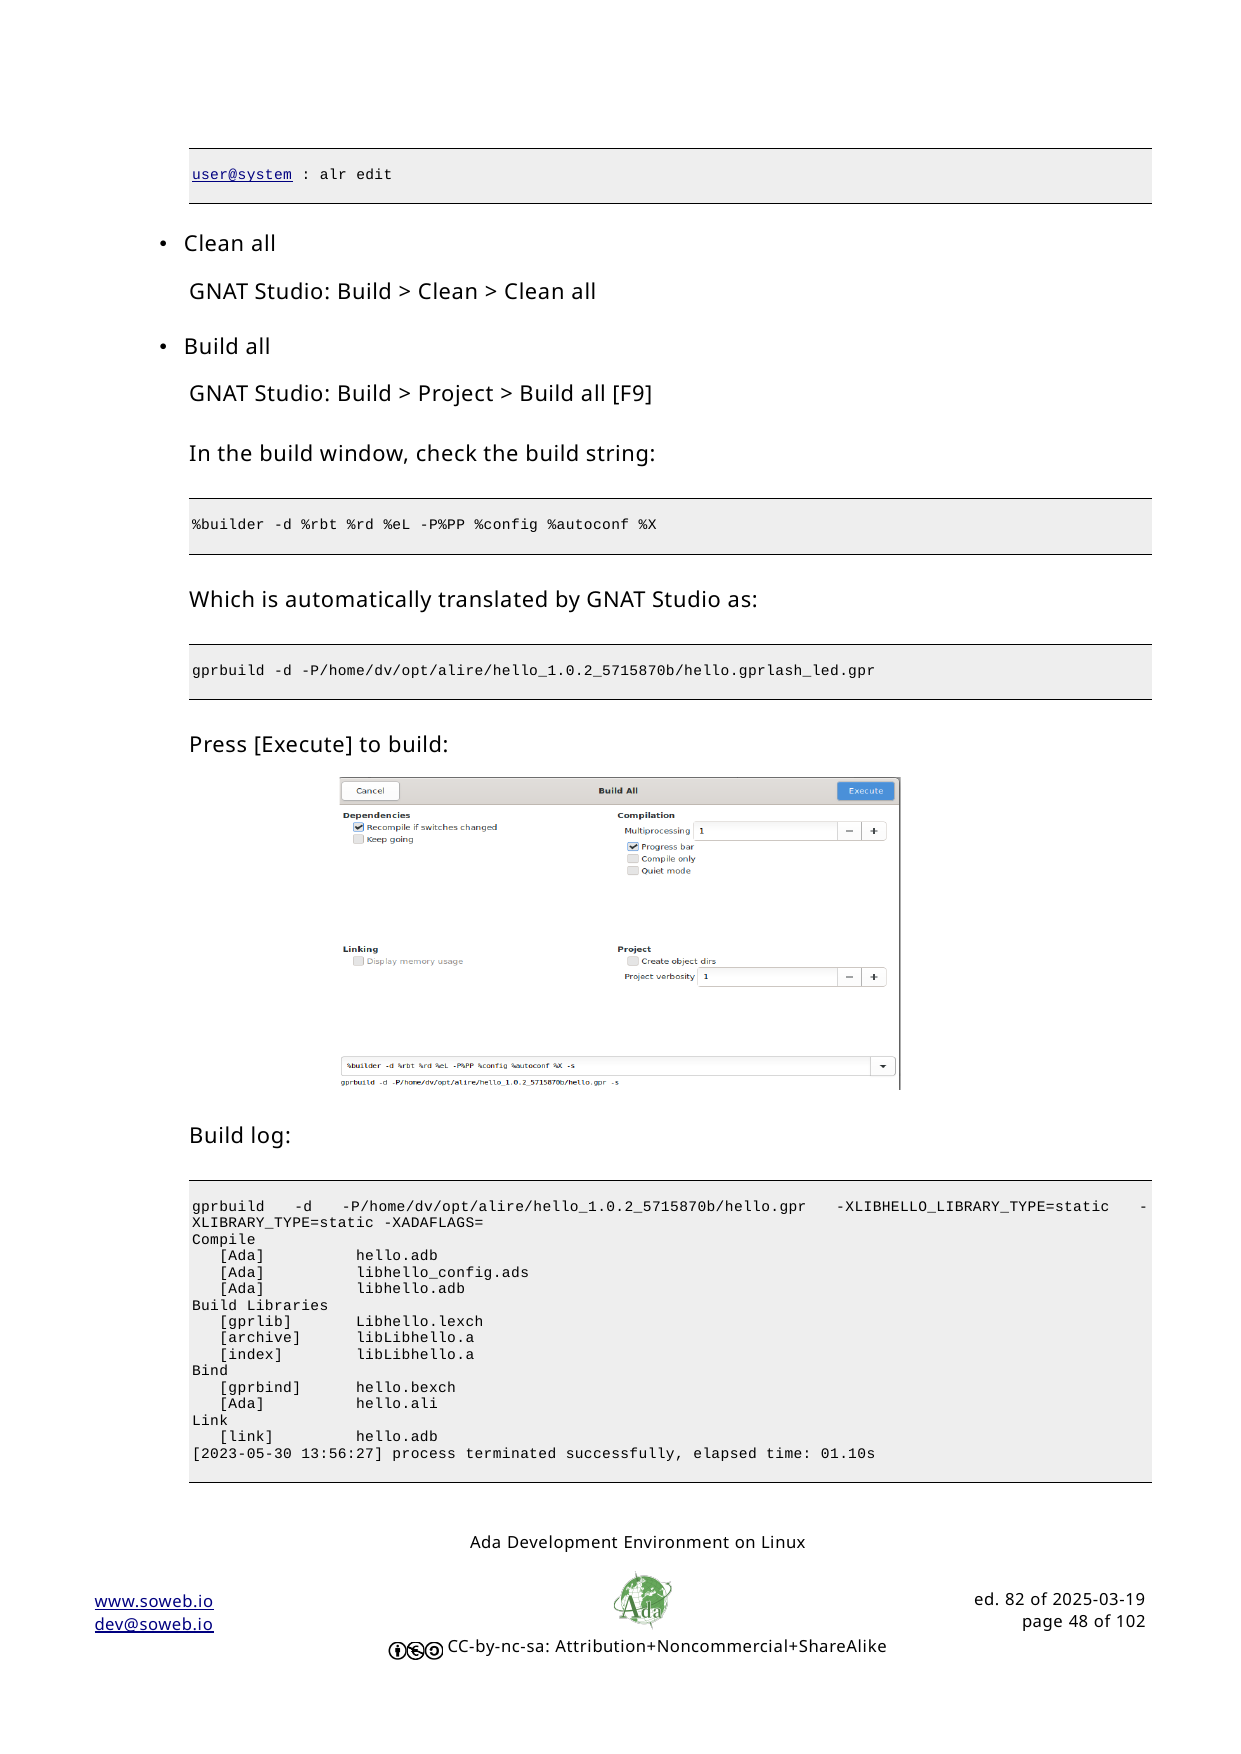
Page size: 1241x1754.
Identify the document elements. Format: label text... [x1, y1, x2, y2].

list [gprlib] Libhello.lexch [189, 1311, 1152, 1328]
subtitle Clean all [159, 227, 1152, 258]
list Compile [189, 1229, 1152, 1246]
list [Ada] libhello_config.ads [189, 1262, 1152, 1278]
list Bind [189, 1361, 1152, 1377]
list [2023-05-30 13:56:27] process terminated successfully, elapsed time: 01.10s [189, 1443, 1152, 1482]
list gprbuild -d -P/home/dv/opt/alire/hello_1.0.2_5715870b/hello.gpr -XLIBHELLO_LIBRARY_TYPE=static -XLIBRARY_TYPE=static -XADAFLAGS= [189, 1181, 1152, 1229]
picture [388, 1642, 443, 1660]
list [archive] libLibhello.a [189, 1328, 1152, 1344]
picture [613, 1571, 672, 1630]
list Link [189, 1410, 1152, 1427]
list Build Libraries [189, 1295, 1152, 1311]
text Build log: [189, 1120, 1152, 1150]
text GNAT Studio: Build > Clean > Clean all [189, 276, 1152, 306]
list [index] libLibhello.a [189, 1344, 1152, 1361]
list %builder -d %rbt %rd %eL -P%PP %config %autoconf %X [189, 499, 1152, 554]
list [gprbind] hello.bexch [189, 1377, 1152, 1394]
list [link] hello.adb [189, 1427, 1152, 1443]
list user@system : alr edit [189, 149, 1152, 203]
text Which is automatically translated by GNAT Studio as: [189, 584, 1152, 614]
list [Ada] hello.adb [189, 1246, 1152, 1262]
list gprbuild -d -P/home/dv/opt/alire/hello_1.0.2_5715870b/hello.gprlash_led.gpr [189, 645, 1152, 699]
subtitle Build all [159, 329, 1152, 361]
list [Ada] hello.ali [189, 1394, 1152, 1410]
text GNAT Studio: Build > Project > Build all [F9] In the build window, check the build string: [189, 378, 1152, 468]
text Press [Execute] to build: [189, 729, 1152, 759]
picture [339, 777, 901, 1090]
list [Ada] libhello.adb [189, 1278, 1152, 1295]
